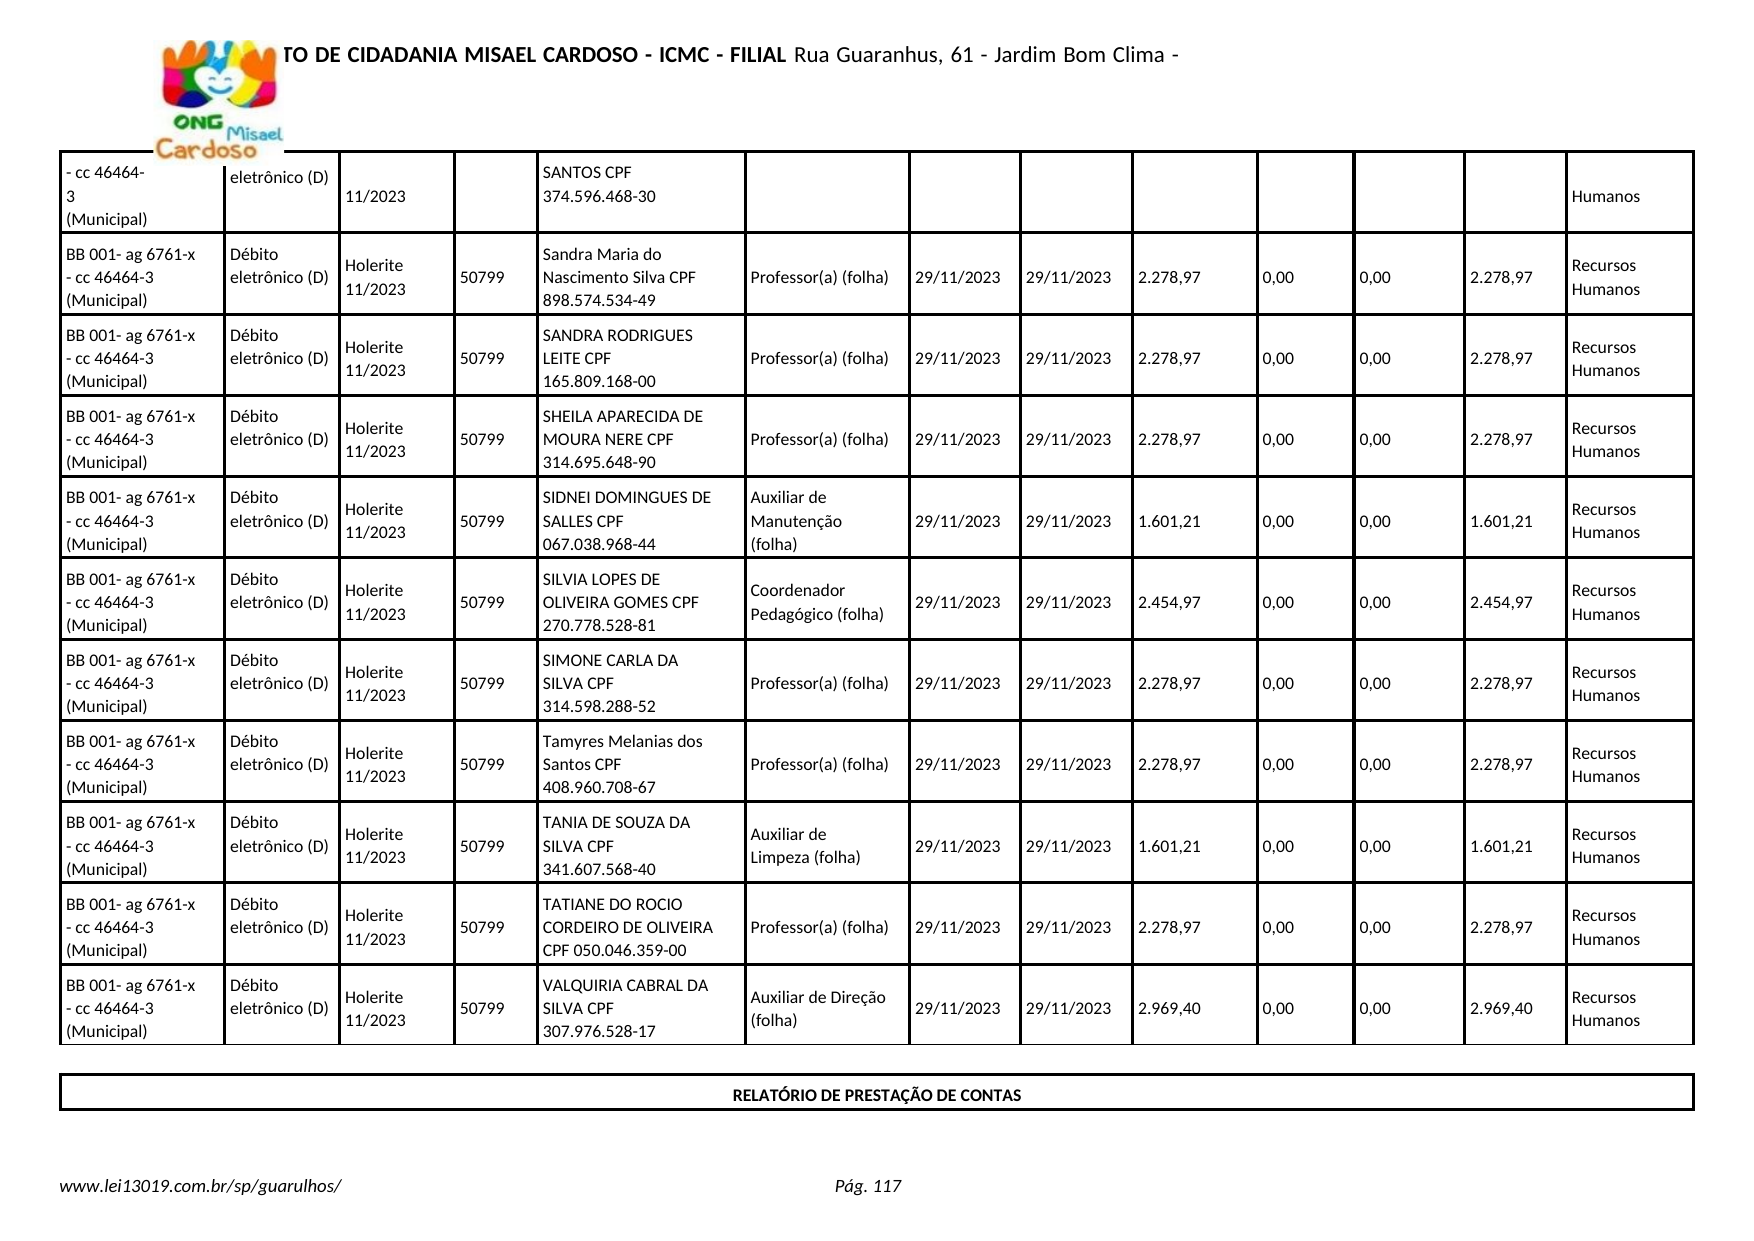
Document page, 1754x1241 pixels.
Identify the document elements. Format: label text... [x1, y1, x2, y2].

table_cell SANTOS CPF 374.596.468-30 [539, 153, 744, 231]
table_cell Holerite 11/2023 [341, 966, 453, 1044]
table_cell 50799 [456, 234, 536, 312]
table_cell 0,00 [1259, 559, 1352, 637]
table_cell 2.278,97 [1134, 397, 1256, 475]
table_cell Auxiliar de Direção (folha) [747, 966, 908, 1044]
table_cell Professor(a) (folha) [747, 316, 908, 394]
table_cell 2.278,97 [1466, 234, 1565, 312]
table_cell Recursos Humanos [1568, 884, 1692, 962]
table_cell 2.278,97 [1466, 397, 1565, 475]
table_cell Recursos Humanos [1568, 641, 1692, 719]
table_cell Holerite 11/2023 [341, 397, 453, 475]
table_cell Débito eletrônico (D) [226, 803, 338, 881]
table_cell Holerite 11/2023 [341, 641, 453, 719]
table_cell 50799 [456, 559, 536, 637]
table_cell VALQUIRIA CABRAL DA SILVA CPF 307.976.528-17 [539, 966, 744, 1044]
table_cell 29/11/2023 [911, 641, 1019, 719]
table_cell [1259, 153, 1352, 231]
table_cell BB 001- ag 6761-x - cc 46464-3 (Municipal) [62, 397, 223, 475]
table_cell Professor(a) (folha) [747, 397, 908, 475]
table_cell Recursos Humanos [1568, 559, 1692, 637]
table_cell Sandra Maria do Nascimento Silva CPF 898.574.534-49 [539, 234, 744, 312]
table_cell Holerite 11/2023 [341, 234, 453, 312]
table_cell 0,00 [1259, 234, 1352, 312]
table_cell Professor(a) (folha) [747, 641, 908, 719]
table_cell 29/11/2023 [1022, 884, 1131, 962]
table_cell 0,00 [1356, 803, 1463, 881]
table_cell Holerite 11/2023 [341, 559, 453, 637]
table_cell 2.278,97 [1134, 316, 1256, 394]
table_cell 2.454,97 [1466, 559, 1565, 637]
table_cell - cc 46464-3 (Municipal) [62, 153, 223, 231]
table_cell BB 001- ag 6761-x - cc 46464-3 (Municipal) [62, 884, 223, 962]
table_cell 0,00 [1356, 316, 1463, 394]
table_header RELATÓRIO DE PRESTAÇÃO DE CONTAS [62, 1076, 1692, 1107]
table_cell 0,00 [1356, 397, 1463, 475]
table_cell Recursos Humanos [1568, 234, 1692, 312]
table_cell 0,00 [1356, 478, 1463, 556]
table_cell 0,00 [1259, 966, 1352, 1044]
table_cell Professor(a) (folha) [747, 234, 908, 312]
table_cell BB 001- ag 6761-x - cc 46464-3 (Municipal) [62, 478, 223, 556]
table_cell 50799 [456, 478, 536, 556]
table_cell Holerite 11/2023 [341, 803, 453, 881]
table_cell 29/11/2023 [1022, 234, 1131, 312]
table_cell 29/11/2023 [1022, 397, 1131, 475]
table_cell [1466, 153, 1565, 231]
table_cell 50799 [456, 803, 536, 881]
table_cell 29/11/2023 [1022, 722, 1131, 800]
table_cell [1022, 153, 1131, 231]
table_cell 2.278,97 [1466, 884, 1565, 962]
table_cell Auxiliar de Manutenção (folha) [747, 478, 908, 556]
table_cell 0,00 [1356, 234, 1463, 312]
table_cell BB 001- ag 6761-x - cc 46464-3 (Municipal) [62, 234, 223, 312]
table_cell Tamyres Melanias dos Santos CPF 408.960.708-67 [539, 722, 744, 800]
table_cell 0,00 [1356, 641, 1463, 719]
table_cell 2.969,40 [1466, 966, 1565, 1044]
table_cell 0,00 [1259, 803, 1352, 881]
table_cell [456, 153, 536, 231]
table_cell Recursos Humanos [1568, 803, 1692, 881]
table_cell Humanos [1568, 153, 1692, 231]
table_cell 1.601,21 [1466, 803, 1565, 881]
table_cell Débito eletrônico (D) [226, 234, 338, 312]
table_cell 2.278,97 [1134, 641, 1256, 719]
table_cell 2.278,97 [1466, 641, 1565, 719]
table_cell Recursos Humanos [1568, 966, 1692, 1044]
table_cell Recursos Humanos [1568, 316, 1692, 394]
table_cell 29/11/2023 [911, 397, 1019, 475]
table_cell 0,00 [1356, 722, 1463, 800]
table_cell 2.278,97 [1466, 316, 1565, 394]
table_cell eletrônico (D) [226, 153, 338, 231]
table_cell Débito eletrônico (D) [226, 397, 338, 475]
table_cell 0,00 [1259, 397, 1352, 475]
table_cell 29/11/2023 [1022, 478, 1131, 556]
table_cell 0,00 [1259, 884, 1352, 962]
table_cell [747, 153, 908, 231]
table_cell 29/11/2023 [911, 884, 1019, 962]
table_cell TANIA DE SOUZA DA SILVA CPF 341.607.568-40 [539, 803, 744, 881]
table_cell SHEILA APARECIDA DE MOURA NERE CPF 314.695.648-90 [539, 397, 744, 475]
table_cell 0,00 [1259, 641, 1352, 719]
table_cell 1.601,21 [1134, 478, 1256, 556]
table_cell 29/11/2023 [911, 722, 1019, 800]
table_cell 29/11/2023 [1022, 316, 1131, 394]
table_cell 0,00 [1356, 559, 1463, 637]
table_cell 1.601,21 [1466, 478, 1565, 556]
table_cell [1356, 153, 1463, 231]
table_cell 2.278,97 [1466, 722, 1565, 800]
table_cell Recursos Humanos [1568, 478, 1692, 556]
table_cell 2.278,97 [1134, 884, 1256, 962]
table_cell BB 001- ag 6761-x - cc 46464-3 (Municipal) [62, 803, 223, 881]
table_cell Holerite 11/2023 [341, 884, 453, 962]
table_cell 29/11/2023 [1022, 803, 1131, 881]
table_cell BB 001- ag 6761-x - cc 46464-3 (Municipal) [62, 559, 223, 637]
table_cell 50799 [456, 884, 536, 962]
table_cell Auxiliar de Limpeza (folha) [747, 803, 908, 881]
table_cell 50799 [456, 641, 536, 719]
table_cell 11/2023 [341, 153, 453, 231]
table_cell [911, 153, 1019, 231]
table_cell Coordenador Pedagógico (folha) [747, 559, 908, 637]
table_cell Débito eletrônico (D) [226, 722, 338, 800]
table_cell 29/11/2023 [911, 316, 1019, 394]
table_cell 29/11/2023 [911, 234, 1019, 312]
table_cell 29/11/2023 [911, 559, 1019, 637]
table_cell 50799 [456, 966, 536, 1044]
table_cell Débito eletrônico (D) [226, 884, 338, 962]
table_cell 50799 [456, 397, 536, 475]
table_cell 50799 [456, 722, 536, 800]
table_cell 29/11/2023 [1022, 966, 1131, 1044]
table_cell Professor(a) (folha) [747, 884, 908, 962]
table_cell Débito eletrônico (D) [226, 641, 338, 719]
table_cell SANDRA RODRIGUES LEITE CPF 165.809.168-00 [539, 316, 744, 394]
table_cell 29/11/2023 [911, 478, 1019, 556]
table_cell Holerite 11/2023 [341, 722, 453, 800]
table_cell TATIANE DO ROCIO CORDEIRO DE OLIVEIRA CPF 050.046.359-00 [539, 884, 744, 962]
table_cell 29/11/2023 [1022, 641, 1131, 719]
table_cell 2.969,40 [1134, 966, 1256, 1044]
table_cell SILVIA LOPES DE OLIVEIRA GOMES CPF 270.778.528-81 [539, 559, 744, 637]
table_cell Débito eletrônico (D) [226, 316, 338, 394]
table_cell Holerite 11/2023 [341, 478, 453, 556]
table_cell BB 001- ag 6761-x - cc 46464-3 (Municipal) [62, 641, 223, 719]
table_cell Professor(a) (folha) [747, 722, 908, 800]
table_cell Recursos Humanos [1568, 722, 1692, 800]
table_cell 0,00 [1259, 722, 1352, 800]
table_cell 29/11/2023 [911, 966, 1019, 1044]
table_cell SIMONE CARLA DA SILVA CPF 314.598.288-52 [539, 641, 744, 719]
table_cell 50799 [456, 316, 536, 394]
table_cell Recursos Humanos [1568, 397, 1692, 475]
table_cell 2.278,97 [1134, 234, 1256, 312]
table_cell Holerite 11/2023 [341, 316, 453, 394]
table_cell BB 001- ag 6761-x - cc 46464-3 (Municipal) [62, 316, 223, 394]
table_cell 29/11/2023 [1022, 559, 1131, 637]
table_cell SIDNEI DOMINGUES DE SALLES CPF 067.038.968-44 [539, 478, 744, 556]
table_cell BB 001- ag 6761-x - cc 46464-3 (Municipal) [62, 722, 223, 800]
table_cell 0,00 [1356, 884, 1463, 962]
table_cell 0,00 [1356, 966, 1463, 1044]
table_cell Débito eletrônico (D) [226, 478, 338, 556]
table_cell 2.454,97 [1134, 559, 1256, 637]
table_cell BB 001- ag 6761-x - cc 46464-3 (Municipal) [62, 966, 223, 1044]
table_cell 2.278,97 [1134, 722, 1256, 800]
table_cell 1.601,21 [1134, 803, 1256, 881]
table_cell [1134, 153, 1256, 231]
table_cell 0,00 [1259, 316, 1352, 394]
table_cell Débito eletrônico (D) [226, 966, 338, 1044]
table_cell 0,00 [1259, 478, 1352, 556]
table_cell Débito eletrônico (D) [226, 559, 338, 637]
table_cell 29/11/2023 [911, 803, 1019, 881]
